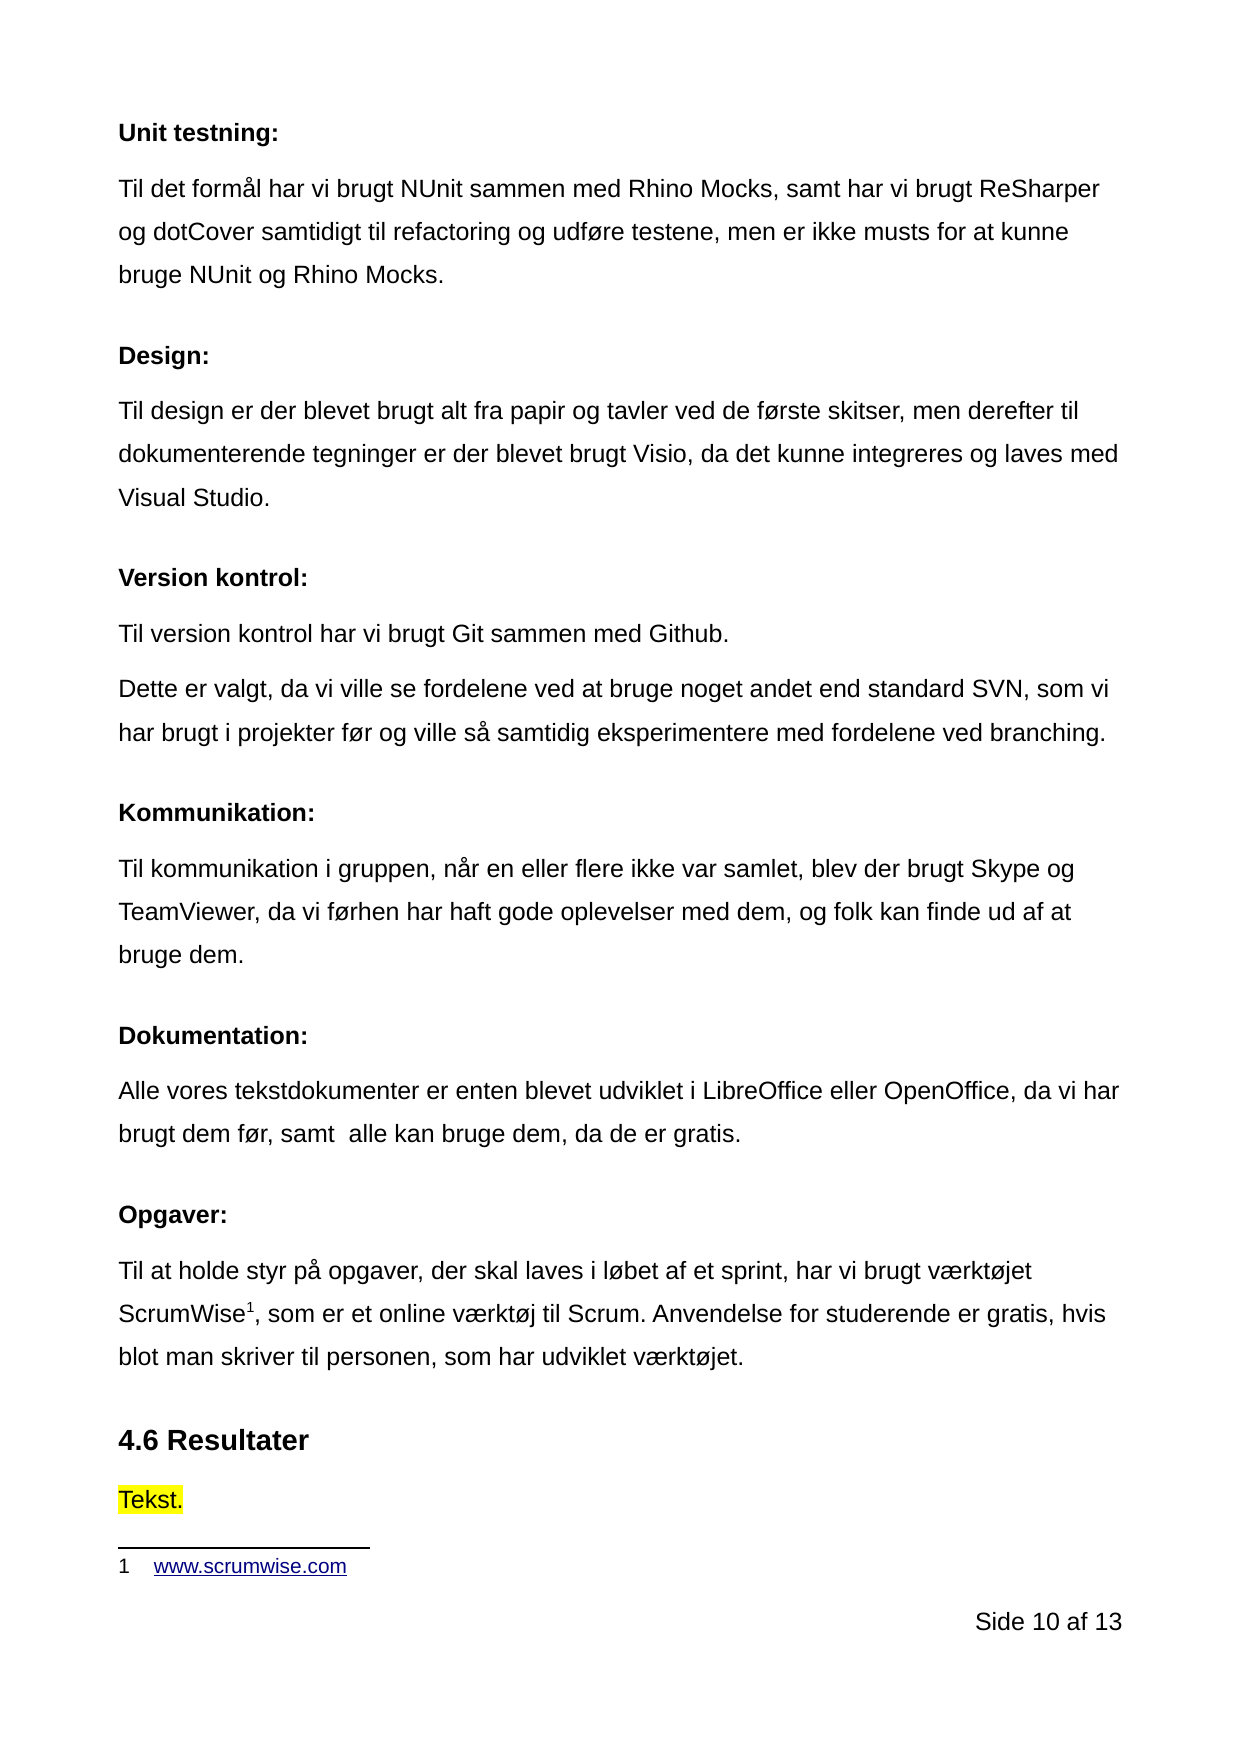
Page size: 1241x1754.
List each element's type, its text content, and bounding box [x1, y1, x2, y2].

text Alle vores tekstdokumenter er enten blevet udviklet i LibreOffice eller OpenOffice, da vi har brugt dem før, samt alle kan bruge dem, da de er gratis. [118, 1076, 1122, 1148]
text Til at holde styr på opgaver, der skal laves i løbet af et sprint, har vi brugt værktøjet ScrumWise, som er et online værktøj til Scrum. Anvendelse for studerende er gratis, hvis blot man skriver til personen, som har udviklet værktøjet. [118, 1256, 1122, 1371]
text Tekst. [118, 1485, 1122, 1514]
text www.scrumwise.com [118, 1554, 1122, 1578]
subtitle Dokumentation: [118, 1021, 1122, 1049]
text Til version kontrol har vi brugt Git sammen med Github. [118, 619, 1122, 647]
subtitle Kommunikation: [118, 798, 1122, 827]
text Til design er der blevet brugt alt fra papir og tavler ved de første skitser, men derefter til dokumenterende tegninger er der blevet brugt Visio, da det kunne integreres og laves med Visual Studio. [118, 396, 1122, 511]
subtitle 4.6 Resultater [118, 1422, 1122, 1456]
subtitle Version kontrol: [118, 563, 1122, 592]
subtitle Design: [118, 341, 1122, 369]
subtitle Unit testning: [118, 118, 1122, 147]
text Til det formål har vi brugt NUnit sammen med Rhino Mocks, samt har vi brugt ReSharper og dotCover samtidigt til refactoring og udføre testene, men er ikke musts for at kunne bruge NUnit og Rhino Mocks. [118, 174, 1122, 289]
text Dette er valgt, da vi ville se fordelene ved at bruge noget andet end standard SVN, som vi har brugt i projekter før og ville så samtidig eksperimentere med fordelene ved branching. [118, 674, 1122, 746]
subtitle Opgaver: [118, 1200, 1122, 1229]
text Til kommunikation i gruppen, når en eller flere ikke var samlet, blev der brugt Skype og TeamViewer, da vi førhen har haft gode oplevelser med dem, og folk kan finde ud af at bruge dem. [118, 854, 1122, 969]
